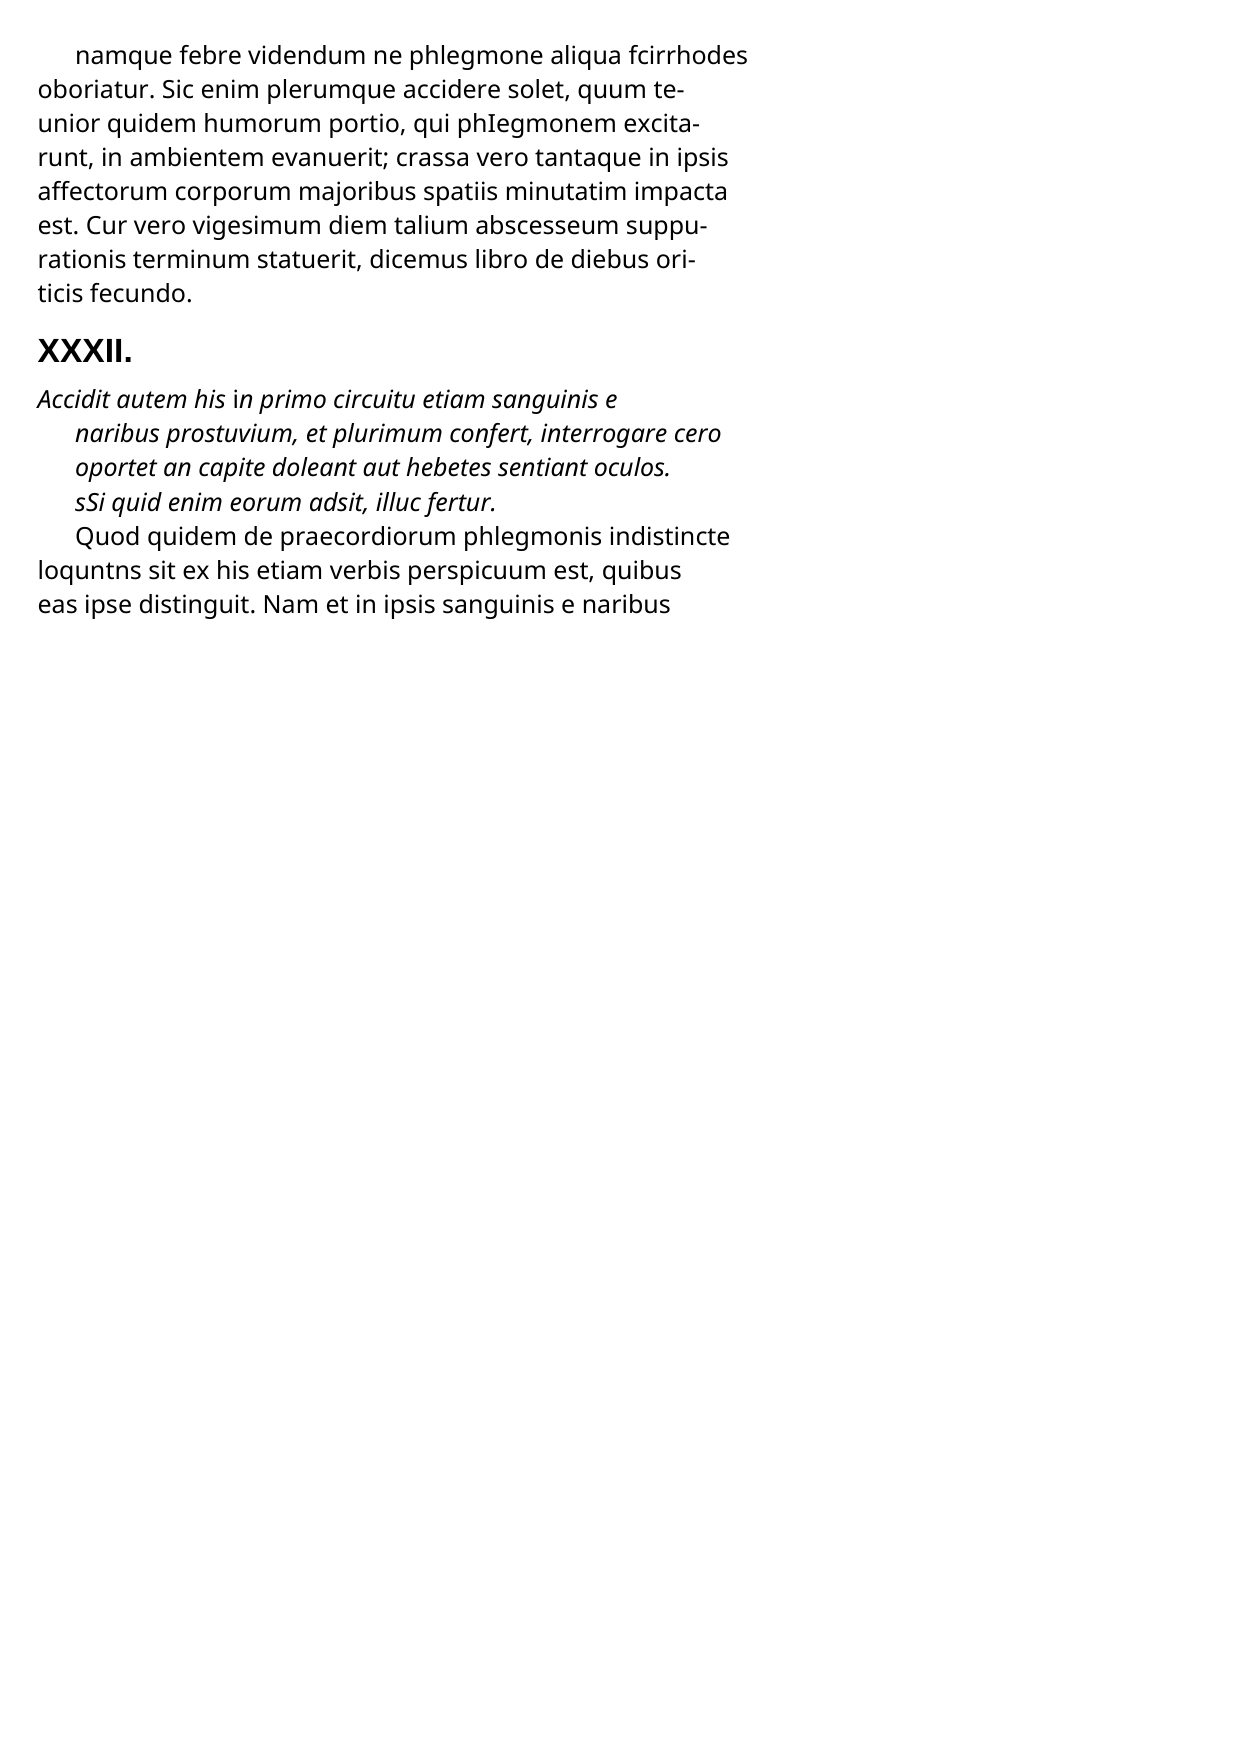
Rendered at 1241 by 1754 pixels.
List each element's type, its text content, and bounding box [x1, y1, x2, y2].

subtitle XXXII. [37, 331, 1203, 369]
text Accidit autem his in primo circuitu etiam sanguinis e naribus prostuvium, et plurimum confert, interrogare cero oportet an capite doleant aut hebetes sentiant oculos. sSi quid enim eorum adsit, illuc fertur. [37, 382, 1203, 518]
text namque febre videndum ne phlegmone aliqua fcirrhodes oboriatur. Sic enim plerumque accidere solet, quum te- unior quidem humorum portio, qui phIegmonem excita- runt, in ambientem evanuerit; crassa vero tantaque in ipsis affectorum corporum majoribus spatiis minutatim impacta est. Cur vero vigesimum diem talium abscesseum suppu- rationis terminum statuerit, dicemus libro de diebus ori- ticis fecundo. [37, 37, 1203, 310]
text Quod quidem de praecordiorum phlegmonis indistincte loquntns sit ex his etiam verbis perspicuum est, quibus eas ipse distinguit. Nam et in ipsis sanguinis e naribus [37, 518, 1203, 620]
